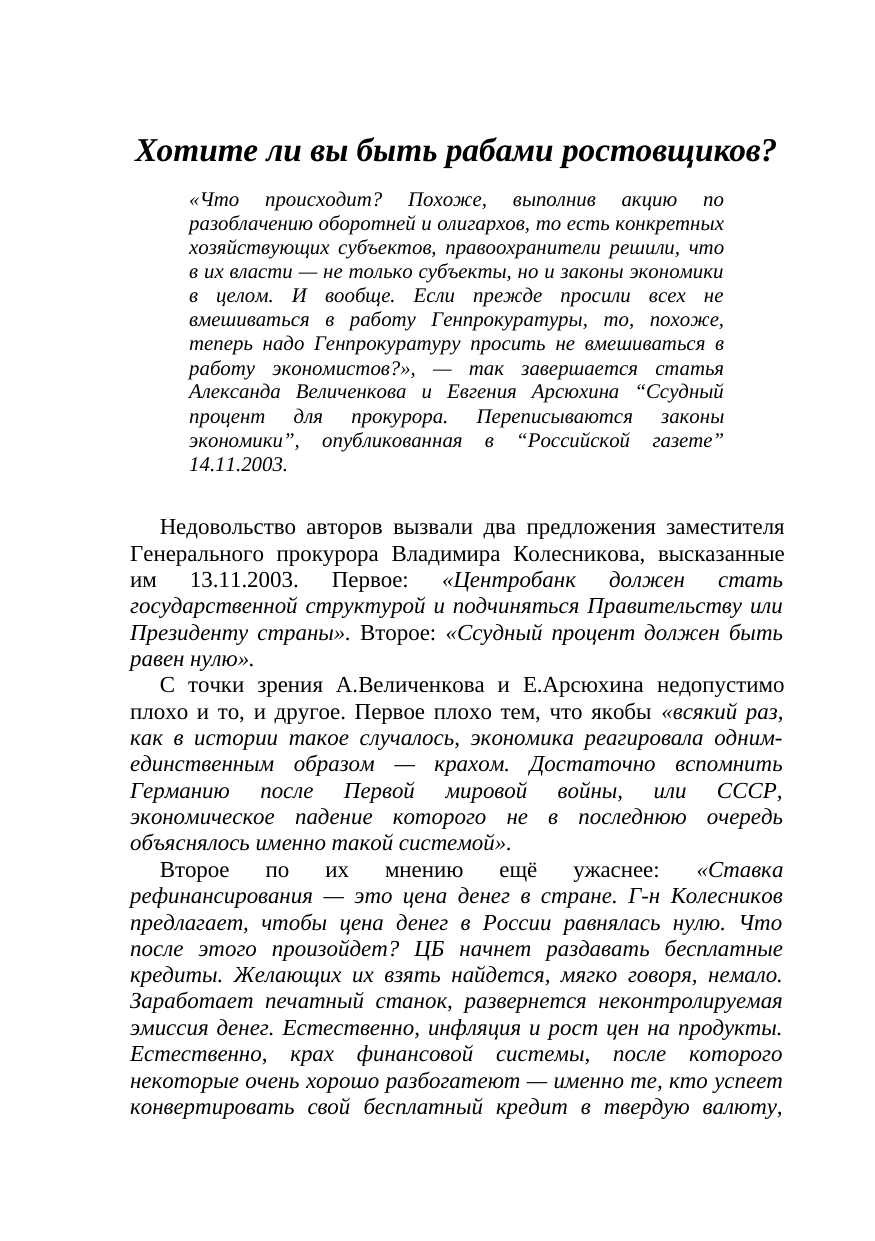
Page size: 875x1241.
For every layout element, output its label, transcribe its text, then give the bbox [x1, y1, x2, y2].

text Второе по их мнению ещё ужаснее: «Ставка рефинансирования — это цена денег в стране. Г-н Колесников предлагает, чтобы цена денег в России равнялась нулю. Что после этого произойдет? ЦБ начнет раздавать бесплатные кредиты. Желающих их взять найдется, мягко говоря, немало. Заработает печатный станок, развернется неконтролируемая эмиссия денег. Естественно, инфляция и рост цен на продукты. Естественно, крах финансовой системы, после которого некоторые очень хорошо разбогатеют — именно те, кто успеет конвертировать свой бесплатный кредит в твердую валюту, [130, 856, 786, 1119]
text С точки зрения А.Величенкова и Е.Арсюхина недопустимо плохо и то, и другое. Первое плохо тем, что якобы «всякий раз, как в истории такое случалось, экономика реагировала одним-единственным образом — крахом. Достаточно вспомнить Германию после Первой мировой войны, или СССР, экономическое падение которого не в последнюю очередь объяснялось именно такой системой». [130, 671, 786, 856]
subtitle Хотите ли вы быть рабами ростовщиков? [130, 130, 786, 168]
text «Что происходит? Похоже, выполнив акцию по разоблачению оборотней и олигархов, то есть конкретных хозяйствующих субъектов, правоохранители решили, что в их власти — не только субъекты, но и законы экономики в целом. И вообще. Если прежде просили всех не вмешиваться в работу Генпрокуратуры, то, похоже, теперь надо Генпрокуратуру просить не вмешиваться в работу экономистов?», — так завершается статья Александа Величенкова и Евгения Арсюхина “Ссудный процент для прокурора. Переписываются законы экономики”, опубликованная в “Российской газете” 14.11.2003. [189, 187, 726, 476]
text Недовольство авторов вызвали два предложения заместителя Генерального прокурора Владимира Колесникова, высказанные им 13.11.2003. Первое: «Центробанк должен стать государственной структурой и подчиняться Правительству или Президенту страны». Второе: «Ссудный процент должен быть равен нулю». [130, 513, 786, 671]
